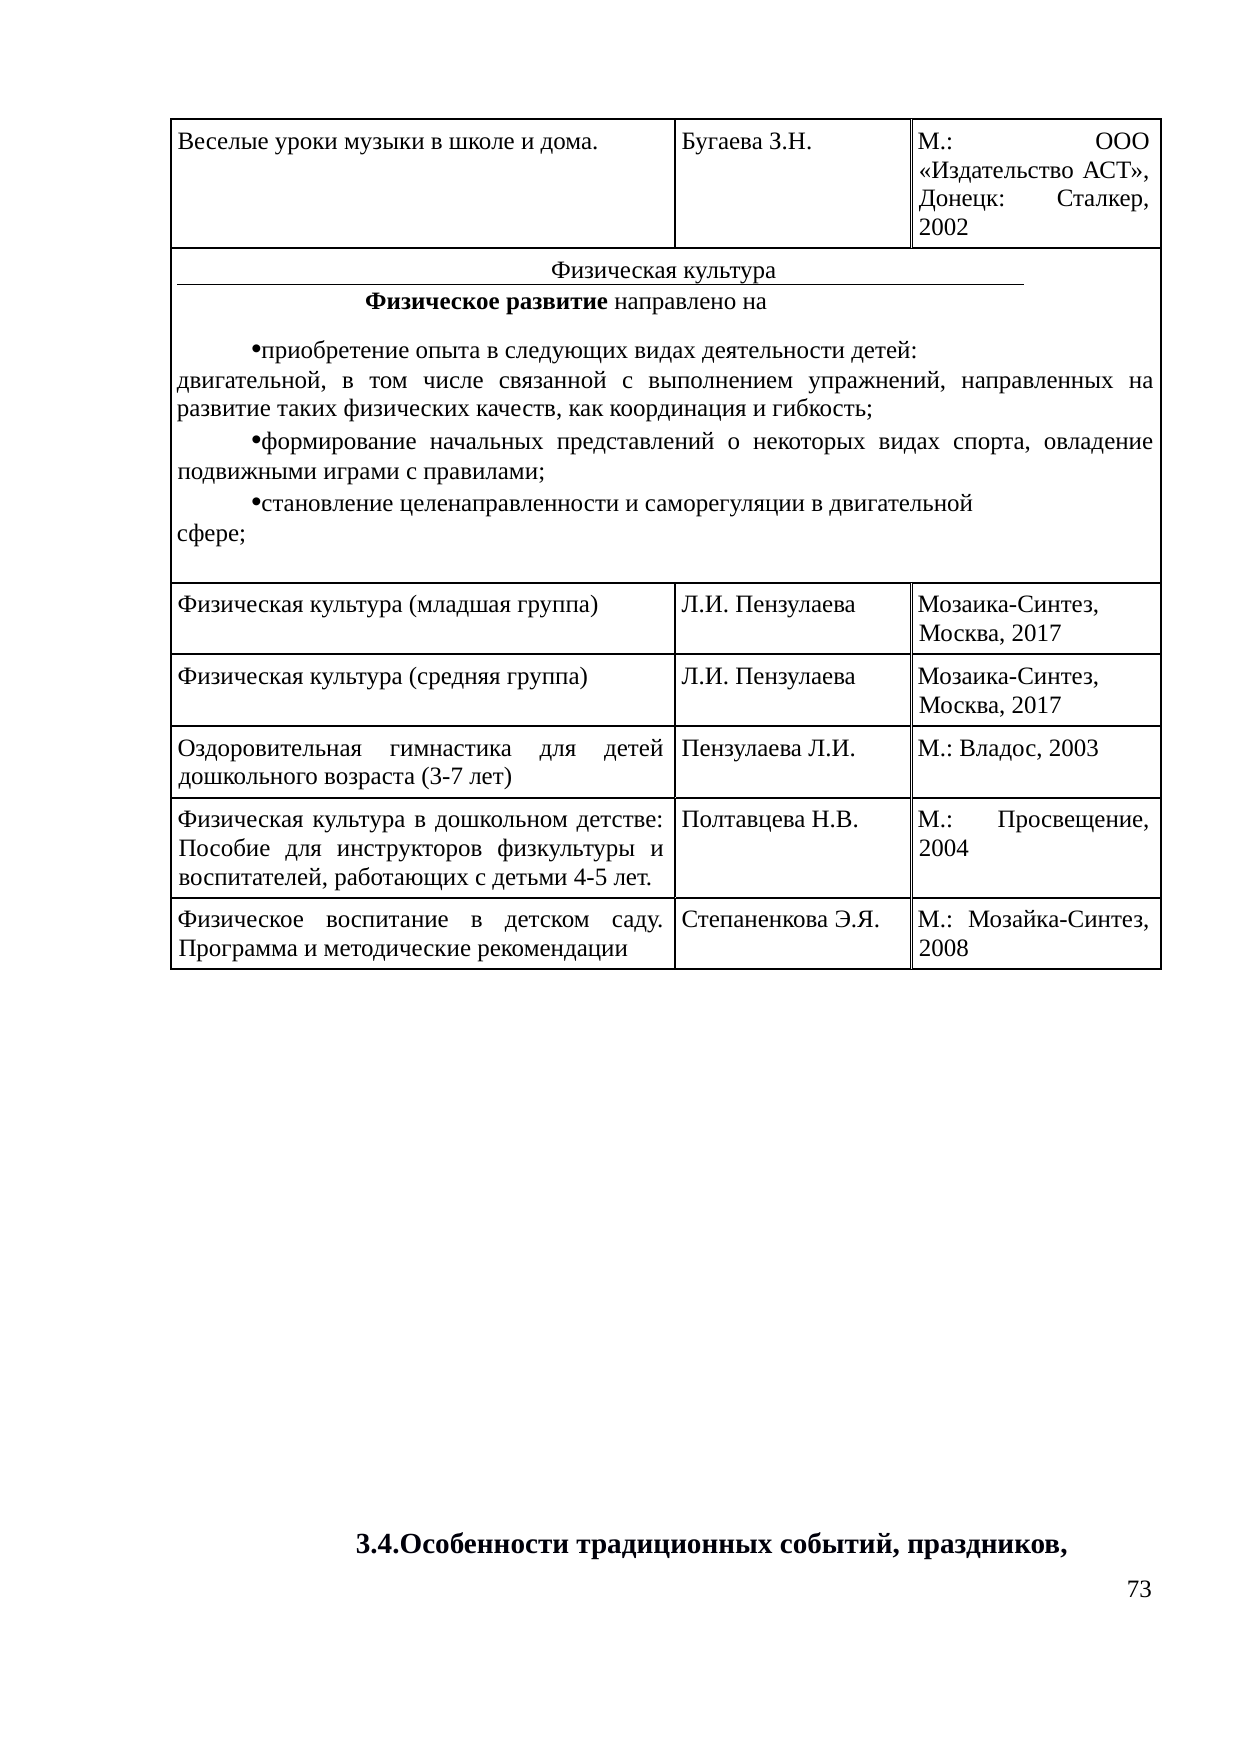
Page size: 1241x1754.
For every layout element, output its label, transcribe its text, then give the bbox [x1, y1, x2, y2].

table_cell Пензулаева Л.И. [676, 727, 910, 796]
table_cell Бугаева З.Н. [676, 120, 910, 247]
table_cell Мозаика-Синтез, Москва, 2017 [913, 655, 1160, 725]
table_cell Полтавцева Н.В. [676, 799, 910, 897]
table_cell М.: Просвещение, 2004 [913, 799, 1160, 897]
table_cell Физическое воспитание в детском саду. Программа и методические рекомендации [172, 899, 674, 968]
table_header Физическое развитие направлено на [177, 285, 1023, 331]
table_cell М.: Мозайка-Синтез, 2008 [913, 899, 1160, 968]
table_cell Физическая культура (младшая группа) [172, 584, 674, 653]
table_cell Веселые уроки музыки в школе и дома. [172, 120, 674, 247]
text 3.4.Особенности традиционных событий, праздников, [356, 1526, 1152, 1560]
table_cell Мозаика-Синтез, Москва, 2017 [913, 584, 1160, 653]
table_cell М.: ООО «Издательство АСТ», Донецк: Сталкер, 2002 [913, 120, 1160, 247]
table_cell Физическая культура в дошкольном детстве: Пособие для инструкторов физкультуры и воспитателей, работающих с детьми 4-5 лет. [172, 799, 674, 897]
table_cell Физическая культура (средняя группа) [172, 655, 674, 725]
table_cell Физическая культура приобретение опыта в следующих видах деятельности детей: двигательной, в том числе связанной с выполнением упражнений, направленных на развитие таких физических качеств, как координация и гибкость; формирование начальных представлений о некоторых видах спорта, овладение подвижными играми с правилами; становление целенаправленности и саморегуляции в двигательной сфере; [172, 249, 1160, 582]
table_header [1024, 284, 1160, 331]
table_cell Оздоровительная гимнастика для детей дошкольного возраста (3-7 лет) [172, 727, 674, 796]
table_cell Степаненкова Э.Я. [676, 899, 910, 968]
table_cell Л.И. Пензулаева [676, 655, 910, 725]
table_cell Л.И. Пензулаева [676, 584, 910, 653]
table_cell М.: Владос, 2003 [913, 727, 1160, 796]
